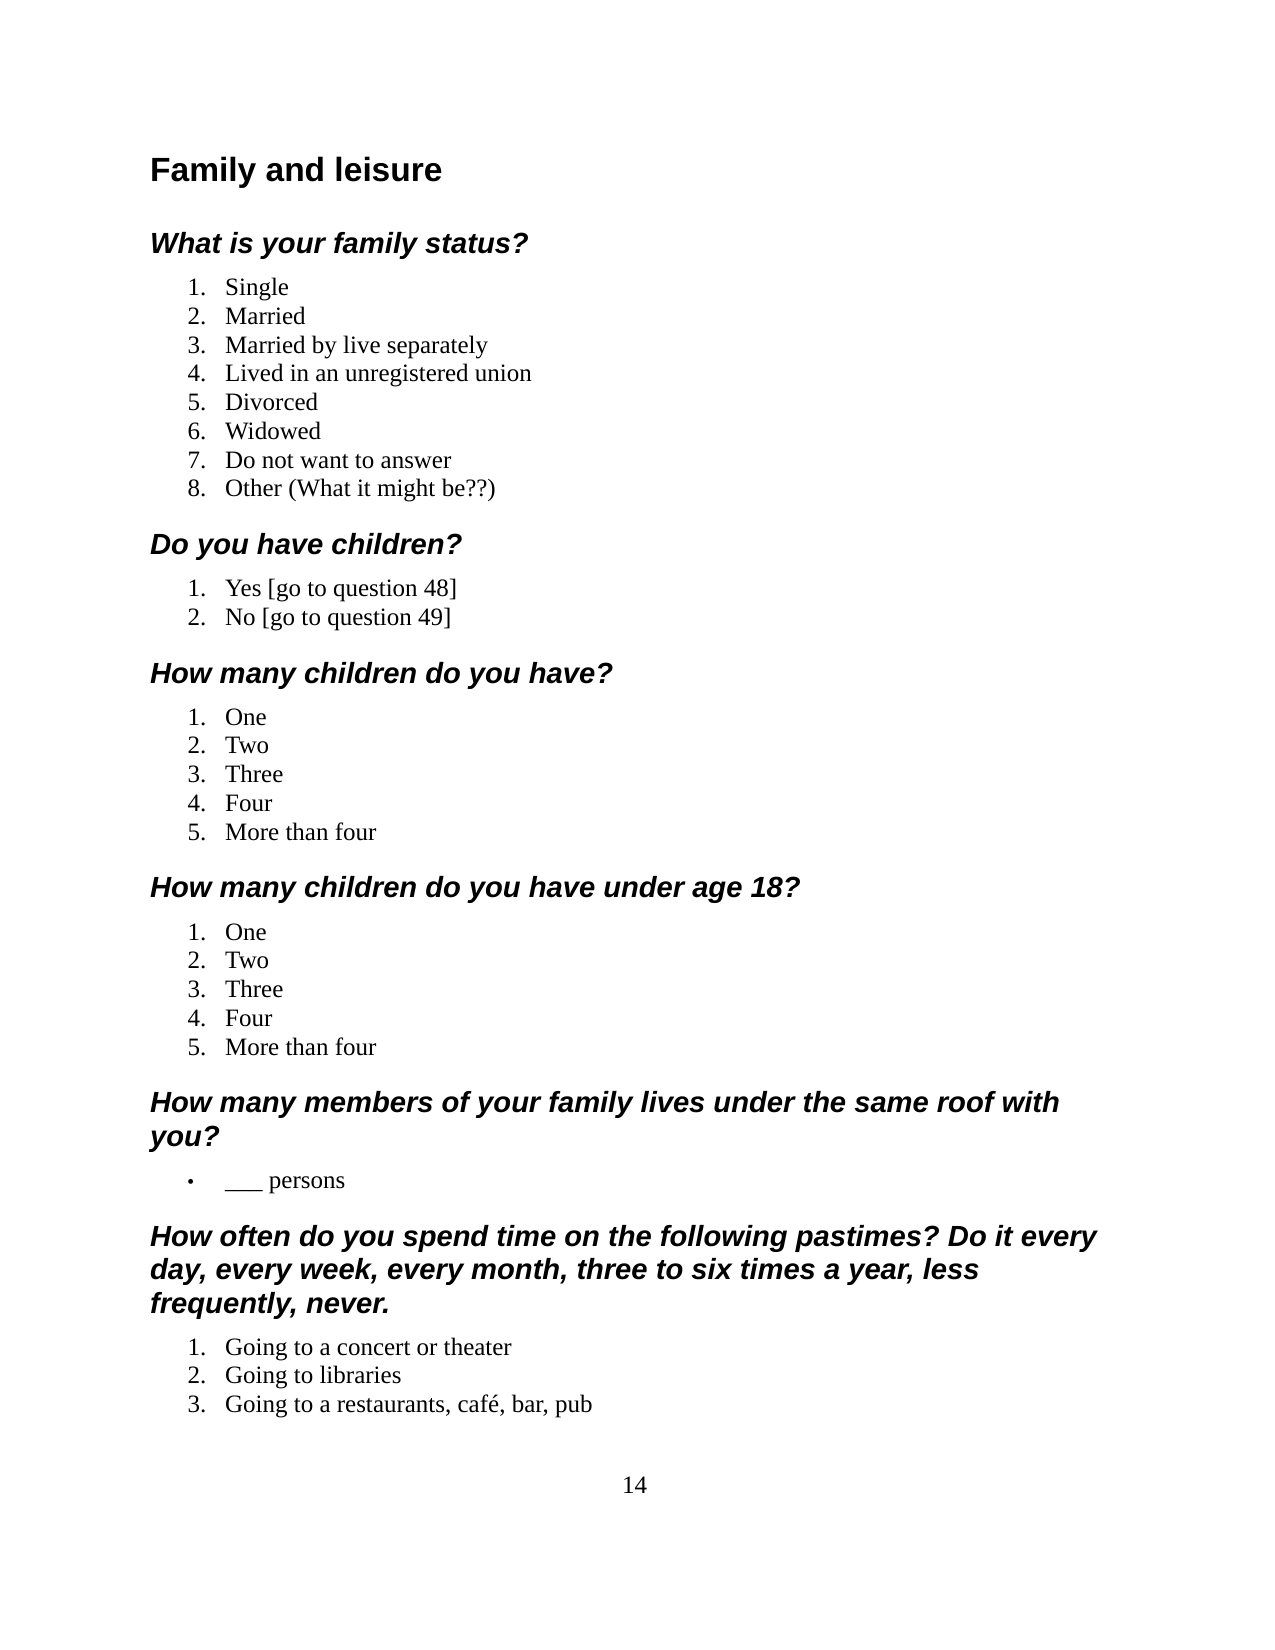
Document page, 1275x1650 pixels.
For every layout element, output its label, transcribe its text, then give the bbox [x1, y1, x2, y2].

subtitle How many children do you have under age 18? [150, 871, 1125, 904]
list Other (What it might be??) [187, 473, 1125, 502]
list Going to libraries [187, 1361, 1125, 1389]
list No [go to question 49] [187, 602, 1125, 631]
list More than four [187, 1032, 1125, 1060]
subtitle How many children do you have? [150, 656, 1125, 689]
subtitle Family and leisure [150, 150, 1125, 189]
subtitle How many members of your family lives under the same roof with you? [150, 1085, 1125, 1152]
list Two [187, 945, 1125, 974]
list Going to a restaurants, café, bar, pub [187, 1389, 1125, 1418]
subtitle Do you have children? [150, 527, 1125, 561]
list Three [187, 974, 1125, 1003]
list Married by live separately [187, 330, 1125, 358]
list One [187, 702, 1125, 731]
list More than four [187, 817, 1125, 846]
list Do not want to answer [187, 445, 1125, 473]
list Divorced [187, 387, 1125, 416]
list Three [187, 759, 1125, 788]
list Married [187, 301, 1125, 330]
subtitle How often do you spend time on the following pastimes? Do it every day, every week, every month, three to six times a year, less frequently, never. [150, 1219, 1125, 1319]
list Going to a concert or theater [187, 1332, 1125, 1361]
list Lived in an unregistered union [187, 358, 1125, 387]
list Yes [go to question 48] [187, 573, 1125, 602]
list Four [187, 788, 1125, 817]
list ___ persons [187, 1165, 1125, 1194]
list Two [187, 731, 1125, 759]
list One [187, 917, 1125, 945]
list Single [187, 272, 1125, 301]
list Four [187, 1003, 1125, 1032]
subtitle What is your family status? [150, 226, 1125, 260]
list Widowed [187, 416, 1125, 445]
